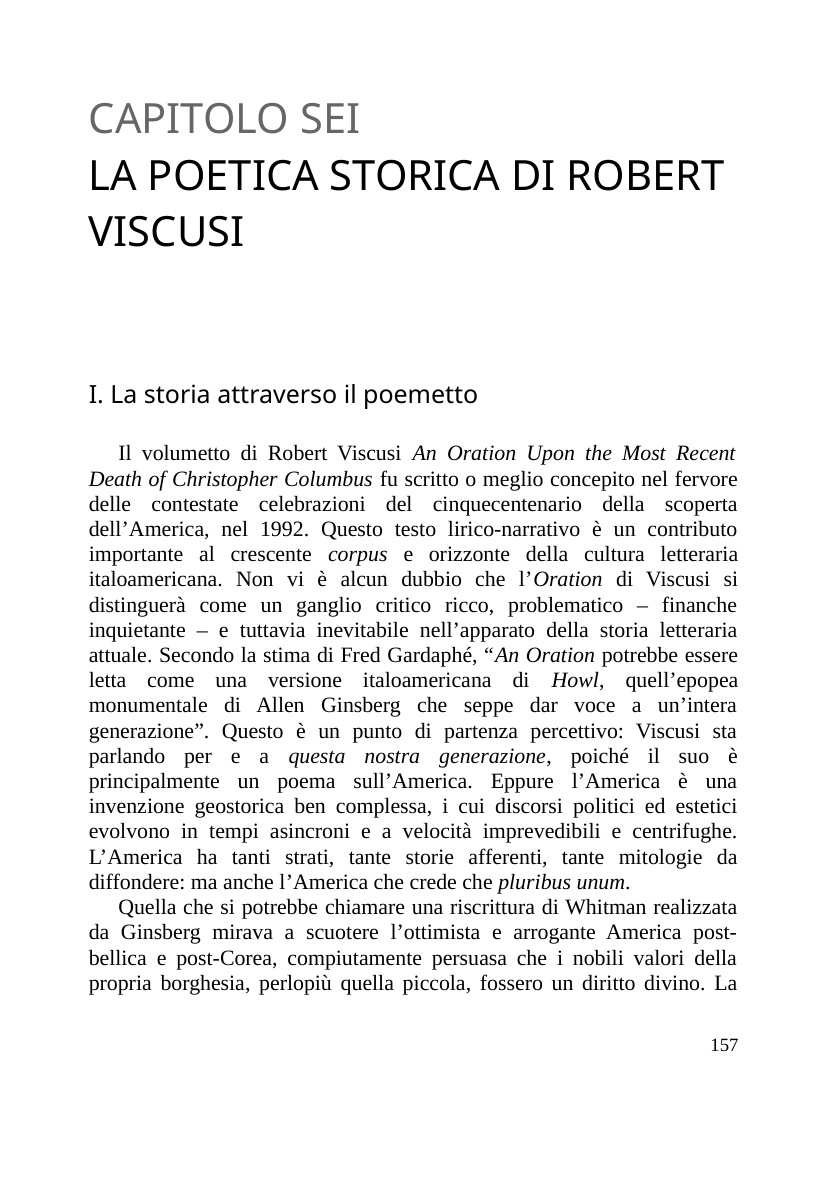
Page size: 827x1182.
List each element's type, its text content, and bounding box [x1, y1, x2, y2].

text Il volumetto di Robert Viscusi An Oration Upon the Most Recent Death of Christopher Columbus fu scritto o meglio concepito nel fervore delle contestate celebrazioni del cinquecentenario della scoperta dell’America, nel 1992. Questo testo lirico-narrativo è un contributo importante al crescente corpus e orizzonte della cultura letteraria italoamericana. Non vi è alcun dubbio che l’Oration di Viscusi si distinguerà come un ganglio critico ricco, problematico – finanche inquietante – e tuttavia inevitabile nell’apparato della storia letteraria attuale. Secondo la stima di Fred Gardaphé, “An Oration potrebbe essere letta come una versione italoamericana di Howl, quell’epopea monumentale di Allen Ginsberg che seppe dar voce a un’intera generazione”. Questo è un punto di partenza percettivo: Viscusi sta parlando per e a questa nostra generazione, poiché il suo è principalmente un poema sull’America. Eppure l’America è una invenzione geostorica ben complessa, i cui discorsi politici ed estetici evolvono in tempi asincroni e a velocità imprevedibili e centrifughe. L’America ha tanti strati, tante storie afferenti, tante mitologie da diffondere: ma anche l’America che crede che pluribus unum. [88, 440, 738, 894]
text I. La storia attraverso il poemetto [88, 377, 738, 411]
text CAPITOLO SEI LA POETICA STORICA DI ROBERT VISCUSI [88, 88, 738, 259]
text Quella che si potrebbe chiamare una riscrittura di Whitman realizzata da Ginsberg mirava a scuotere l’ottimista e arrogante America post-bellica e post-Corea, compiutamente persuasa che i nobili valori della propria borghesia, perlopiù quella piccola, fossero un diritto divino. La [88, 894, 738, 995]
